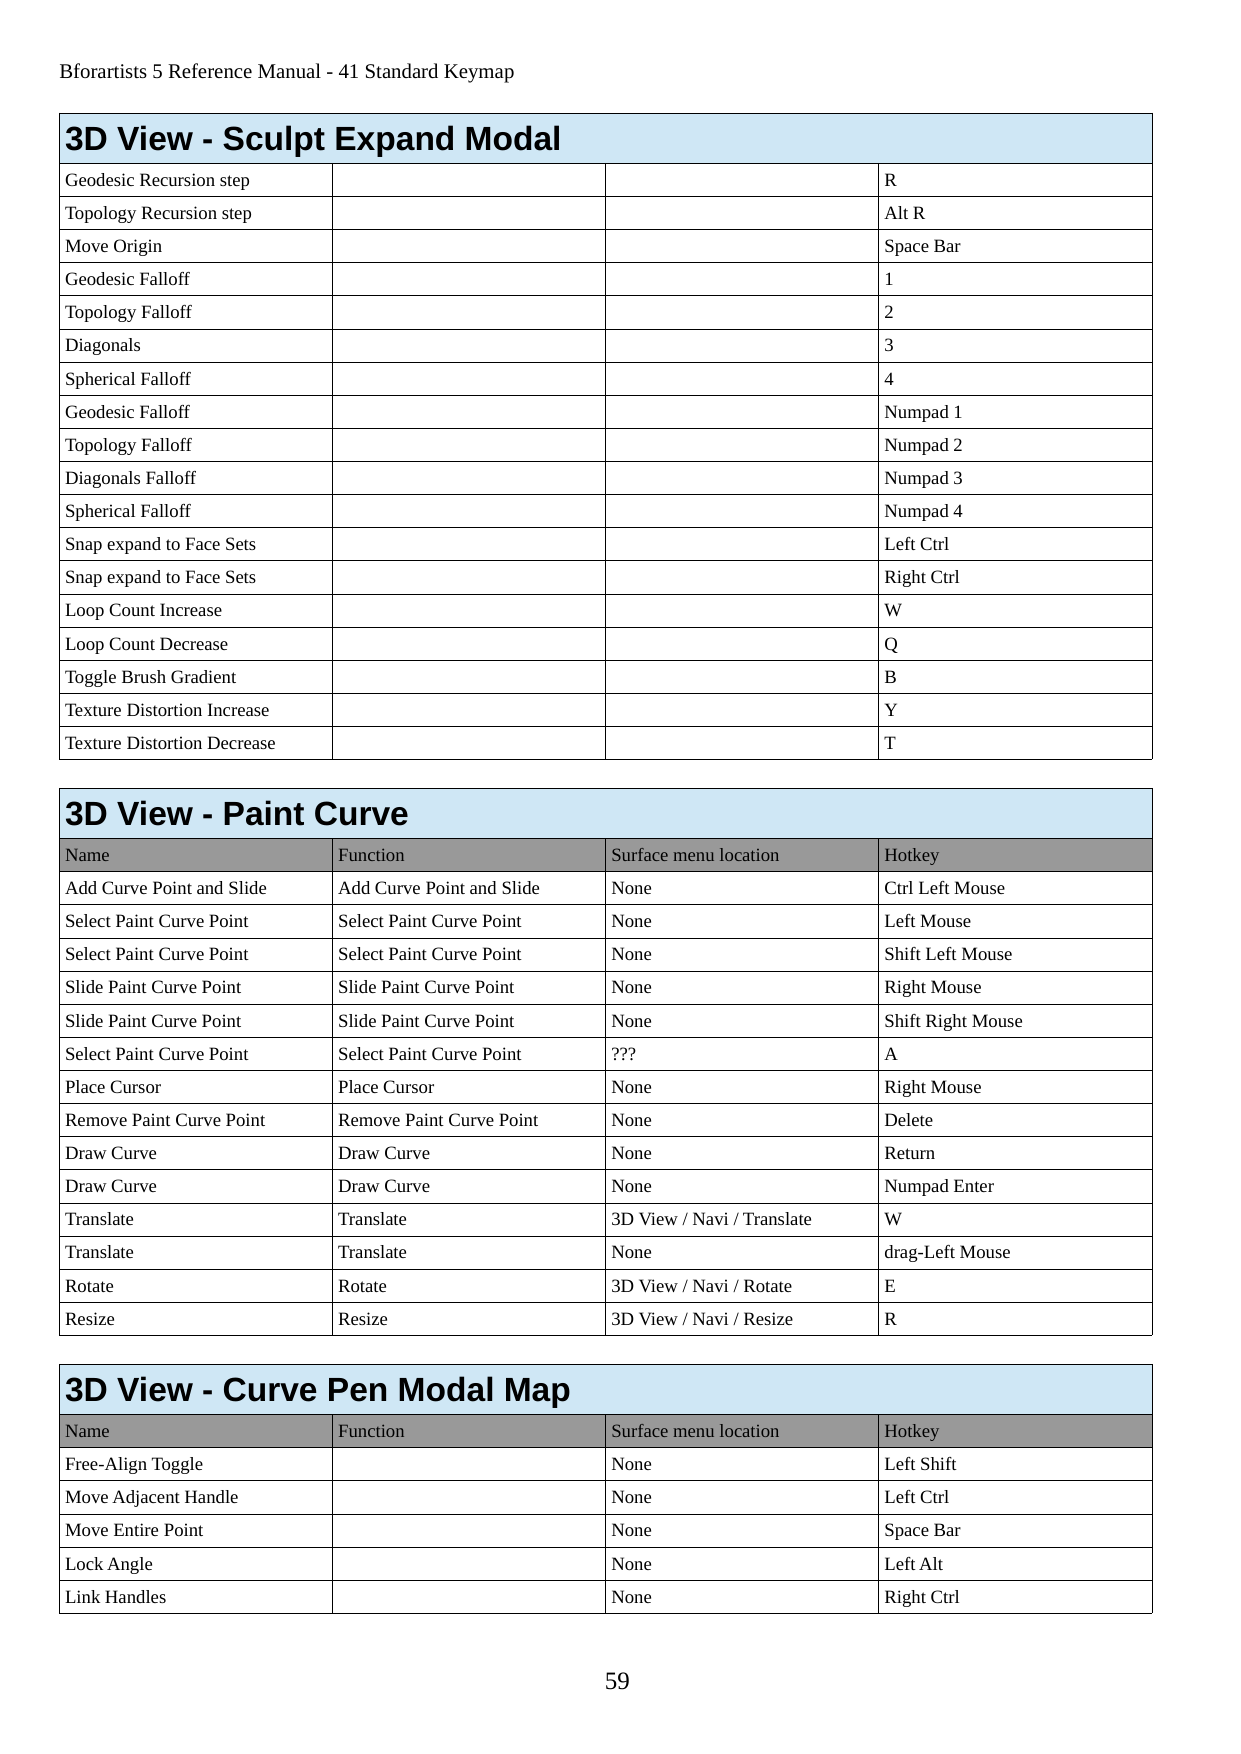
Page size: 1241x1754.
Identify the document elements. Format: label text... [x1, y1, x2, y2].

table_cell Move Origin [60, 230, 332, 262]
table_cell [333, 230, 605, 262]
table_cell Geodesic Falloff [60, 263, 332, 295]
table_cell Free-Align Toggle [60, 1448, 332, 1480]
table_cell Lock Angle [60, 1548, 332, 1580]
table_cell Left Shift [879, 1448, 1152, 1480]
table_cell Spherical Falloff [60, 495, 332, 527]
table_cell Add Curve Point and Slide [333, 872, 605, 904]
table_cell [333, 1581, 605, 1613]
table_cell None [606, 1005, 878, 1037]
table_cell [606, 462, 878, 494]
table_cell Loop Count Increase [60, 595, 332, 627]
table_cell Draw Curve [333, 1137, 605, 1169]
table_cell Left Alt [879, 1548, 1152, 1580]
table_cell [333, 1448, 605, 1480]
table_cell Right Ctrl [879, 1581, 1152, 1613]
table_cell Texture Distortion Increase [60, 694, 332, 726]
table_cell [333, 164, 605, 196]
table_cell [333, 429, 605, 461]
table_cell Slide Paint Curve Point [333, 972, 605, 1004]
table_cell Resize [60, 1303, 332, 1335]
table_cell Surface menu location [606, 839, 878, 871]
table_cell Select Paint Curve Point [333, 905, 605, 937]
table_cell Select Paint Curve Point [333, 1038, 605, 1070]
table_cell W [879, 595, 1152, 627]
table_cell Remove Paint Curve Point [333, 1104, 605, 1136]
table_cell [333, 727, 605, 759]
table_cell Q [879, 628, 1152, 660]
table_cell Rotate [60, 1270, 332, 1302]
table_cell 2 [879, 296, 1152, 328]
table_cell None [606, 905, 878, 937]
table_cell T [879, 727, 1152, 759]
table_cell [606, 561, 878, 593]
table_cell [333, 197, 605, 229]
table_cell [606, 164, 878, 196]
table_cell Spherical Falloff [60, 363, 332, 395]
table_cell Right Mouse [879, 972, 1152, 1004]
table_cell ??? [606, 1038, 878, 1070]
table_cell Delete [879, 1104, 1152, 1136]
table_cell Select Paint Curve Point [333, 939, 605, 971]
table_cell [606, 727, 878, 759]
table_cell None [606, 972, 878, 1004]
table_cell [333, 296, 605, 328]
table_cell Y [879, 694, 1152, 726]
table_cell Right Mouse [879, 1071, 1152, 1103]
table_cell Toggle Brush Gradient [60, 661, 332, 693]
table_cell Numpad Enter [879, 1170, 1152, 1202]
table_cell Place Cursor [60, 1071, 332, 1103]
table_cell [606, 528, 878, 560]
table_cell None [606, 939, 878, 971]
table_cell Left Mouse [879, 905, 1152, 937]
table_cell [606, 396, 878, 428]
table_cell [333, 1548, 605, 1580]
table_cell [333, 495, 605, 527]
table_cell Left Ctrl [879, 1481, 1152, 1513]
table_cell 1 [879, 263, 1152, 295]
table_cell Hotkey [879, 839, 1152, 871]
table_cell A [879, 1038, 1152, 1070]
table_cell [333, 595, 605, 627]
table_cell Space Bar [879, 230, 1152, 262]
table_cell Diagonals Falloff [60, 462, 332, 494]
table_cell [606, 595, 878, 627]
table_cell Topology Falloff [60, 429, 332, 461]
table_cell [606, 197, 878, 229]
table_cell [333, 561, 605, 593]
table_cell R [879, 1303, 1152, 1335]
table_cell [606, 628, 878, 660]
table_cell Numpad 1 [879, 396, 1152, 428]
table_cell [606, 495, 878, 527]
table_cell [606, 694, 878, 726]
table_cell None [606, 1448, 878, 1480]
table_cell None [606, 1137, 878, 1169]
table_cell Loop Count Decrease [60, 628, 332, 660]
table_cell Geodesic Recursion step [60, 164, 332, 196]
table_cell Geodesic Falloff [60, 396, 332, 428]
table_cell 3D View / Navi / Rotate [606, 1270, 878, 1302]
table_cell Left Ctrl [879, 528, 1152, 560]
table_cell [606, 230, 878, 262]
table_cell Numpad 4 [879, 495, 1152, 527]
table_cell Surface menu location [606, 1415, 878, 1447]
table_cell Shift Right Mouse [879, 1005, 1152, 1037]
table_cell [333, 330, 605, 362]
table_cell None [606, 1071, 878, 1103]
table_cell Move Adjacent Handle [60, 1481, 332, 1513]
table_cell Select Paint Curve Point [60, 939, 332, 971]
table_cell Name [60, 839, 332, 871]
table_cell [333, 694, 605, 726]
table_cell Numpad 2 [879, 429, 1152, 461]
table_cell Topology Falloff [60, 296, 332, 328]
table_cell Remove Paint Curve Point [60, 1104, 332, 1136]
table_cell W [879, 1204, 1152, 1236]
table_cell 4 [879, 363, 1152, 395]
table_header 3D View - Sculpt Expand Modal [60, 114, 1152, 163]
table_cell Draw Curve [60, 1137, 332, 1169]
table_cell Draw Curve [60, 1170, 332, 1202]
table_cell [333, 263, 605, 295]
table_cell Topology Recursion step [60, 197, 332, 229]
table_cell None [606, 1481, 878, 1513]
table_cell Snap expand to Face Sets [60, 561, 332, 593]
table_cell Draw Curve [333, 1170, 605, 1202]
table_cell Ctrl Left Mouse [879, 872, 1152, 904]
table_cell Move Entire Point [60, 1515, 332, 1547]
table_cell None [606, 1237, 878, 1269]
table_cell Slide Paint Curve Point [60, 972, 332, 1004]
table_cell Space Bar [879, 1515, 1152, 1547]
table_cell [606, 363, 878, 395]
table_cell [333, 628, 605, 660]
table_cell Select Paint Curve Point [60, 1038, 332, 1070]
table_cell [606, 661, 878, 693]
table_cell Translate [60, 1204, 332, 1236]
table_cell [333, 528, 605, 560]
table_cell B [879, 661, 1152, 693]
table_cell [333, 396, 605, 428]
table_cell None [606, 1104, 878, 1136]
table_cell 3D View / Navi / Resize [606, 1303, 878, 1335]
table_cell Hotkey [879, 1415, 1152, 1447]
table_cell Place Cursor [333, 1071, 605, 1103]
table_cell None [606, 872, 878, 904]
table_cell [333, 1515, 605, 1547]
table_cell [606, 263, 878, 295]
table_cell Rotate [333, 1270, 605, 1302]
table_cell E [879, 1270, 1152, 1302]
table_cell Slide Paint Curve Point [333, 1005, 605, 1037]
table_header 3D View - Curve Pen Modal Map [60, 1365, 1152, 1414]
table_cell [333, 363, 605, 395]
table_cell 3D View / Navi / Translate [606, 1204, 878, 1236]
table_cell Link Handles [60, 1581, 332, 1613]
table_cell [606, 296, 878, 328]
table_cell None [606, 1548, 878, 1580]
table_header 3D View - Paint Curve [60, 789, 1152, 838]
table_cell Resize [333, 1303, 605, 1335]
table_cell Alt R [879, 197, 1152, 229]
table_cell [606, 330, 878, 362]
table_cell Texture Distortion Decrease [60, 727, 332, 759]
table_cell drag-Left Mouse [879, 1237, 1152, 1269]
table_cell Snap expand to Face Sets [60, 528, 332, 560]
table_cell None [606, 1581, 878, 1613]
table_cell [333, 462, 605, 494]
table_cell [333, 661, 605, 693]
table_cell Add Curve Point and Slide [60, 872, 332, 904]
table_cell Function [333, 1415, 605, 1447]
table_cell None [606, 1170, 878, 1202]
table_cell Numpad 3 [879, 462, 1152, 494]
table_cell Translate [333, 1237, 605, 1269]
table_cell [606, 429, 878, 461]
table_cell None [606, 1515, 878, 1547]
table_cell Function [333, 839, 605, 871]
table_cell Select Paint Curve Point [60, 905, 332, 937]
table_cell 3 [879, 330, 1152, 362]
table_cell Shift Left Mouse [879, 939, 1152, 971]
table_cell Translate [60, 1237, 332, 1269]
table_cell Slide Paint Curve Point [60, 1005, 332, 1037]
table_cell Right Ctrl [879, 561, 1152, 593]
table_cell Translate [333, 1204, 605, 1236]
table_cell Diagonals [60, 330, 332, 362]
table_cell Name [60, 1415, 332, 1447]
table_cell Return [879, 1137, 1152, 1169]
table_cell R [879, 164, 1152, 196]
table_cell [333, 1481, 605, 1513]
